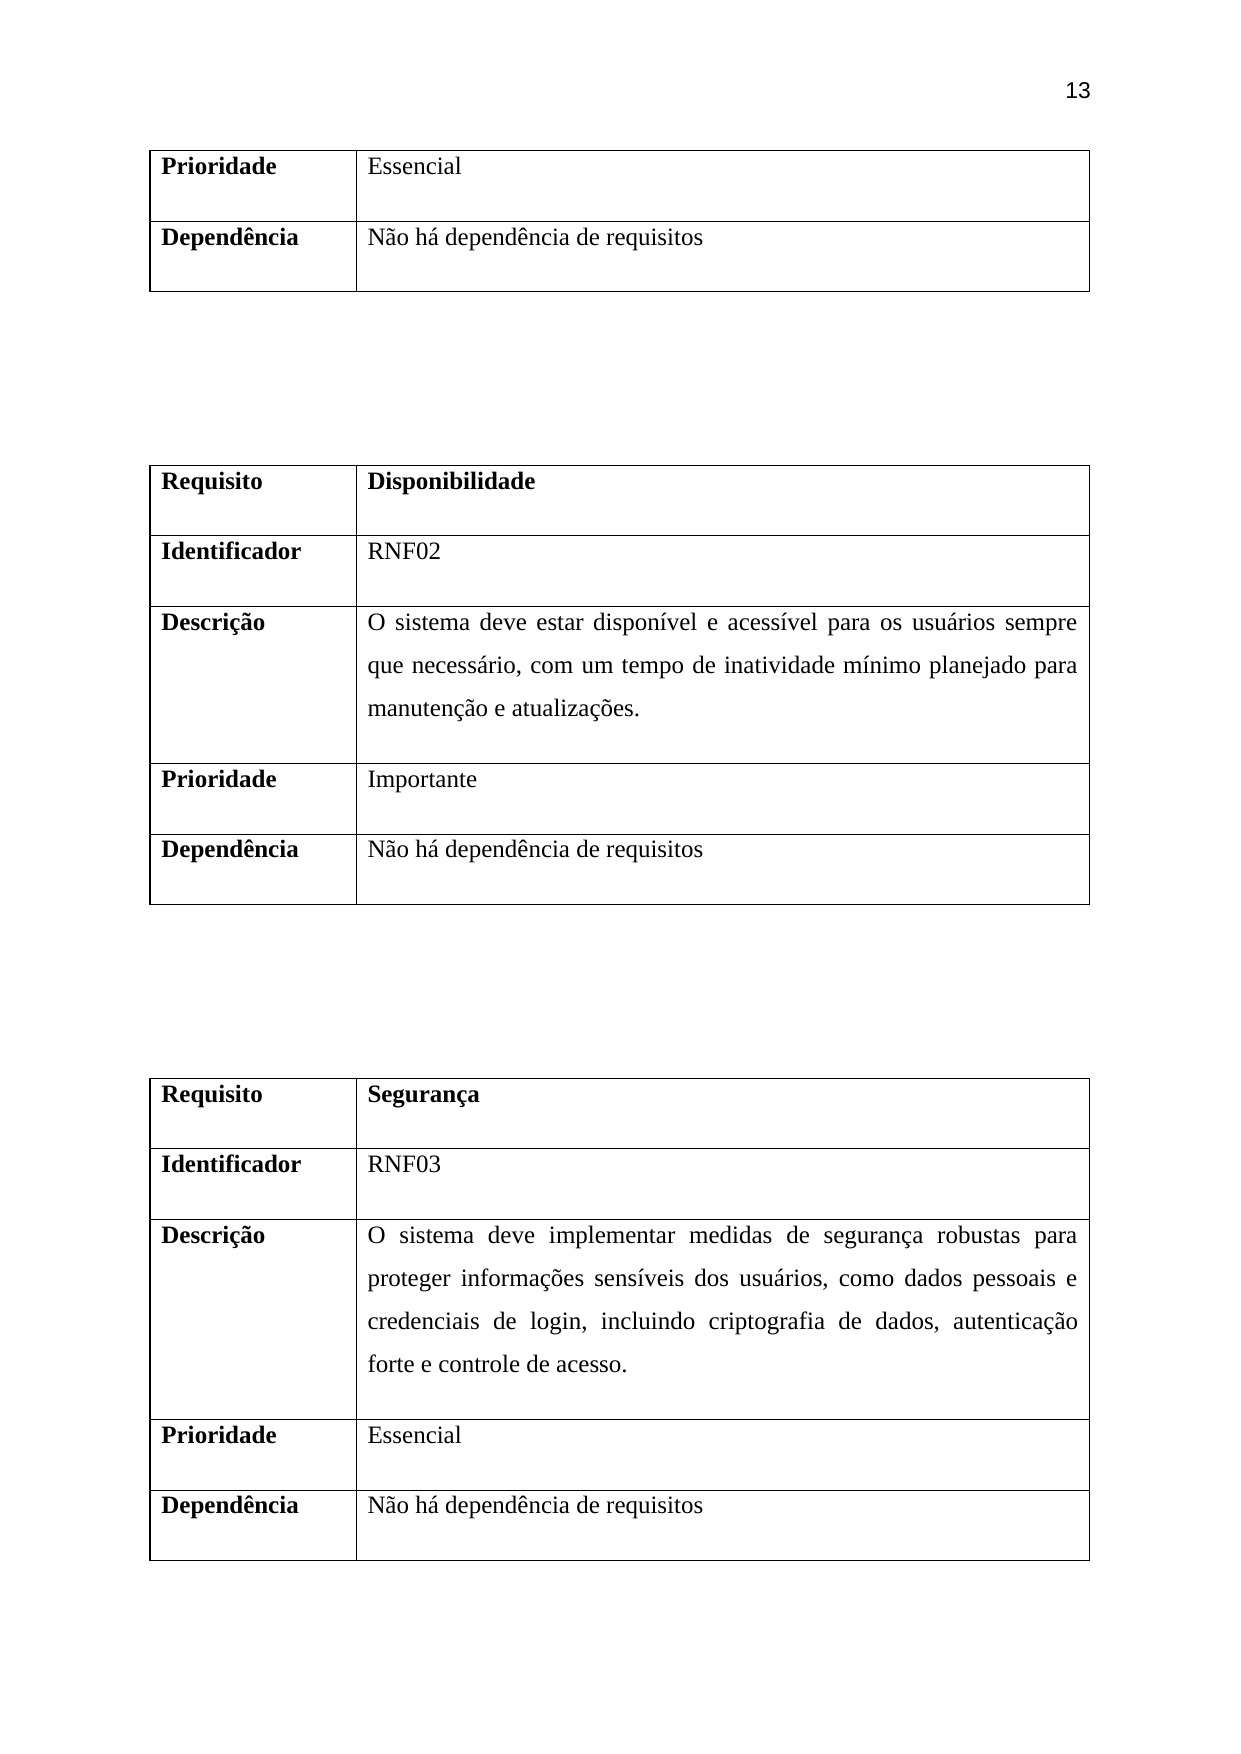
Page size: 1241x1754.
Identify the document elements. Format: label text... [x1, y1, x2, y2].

table_cell Importante [357, 764, 1089, 833]
table_cell RNF02 [357, 536, 1089, 606]
table_header Requisito [151, 466, 356, 535]
table_cell Identificador [151, 1149, 356, 1219]
table_cell Essencial [357, 1420, 1089, 1489]
table_cell RNF03 [357, 1149, 1089, 1219]
table_cell O sistema deve estar disponível e acessível para os usuários sempre que necessário, com um tempo de inatividade mínimo planejado para manutenção e atualizações. [357, 607, 1089, 763]
table_cell Dependência [151, 1491, 356, 1560]
table_header Disponibilidade [357, 466, 1089, 535]
table_cell Não há dependência de requisitos [357, 835, 1089, 904]
table_cell Descrição [151, 1220, 356, 1419]
table_cell Descrição [151, 607, 356, 763]
table_header Segurança [357, 1079, 1089, 1148]
table_cell Identificador [151, 536, 356, 606]
table_cell O sistema deve implementar medidas de segurança robustas para proteger informações sensíveis dos usuários, como dados pessoais e credenciais de login, incluindo criptografia de dados, autenticação forte e controle de acesso. [357, 1220, 1089, 1419]
table_cell Não há dependência de requisitos [357, 222, 1089, 291]
table_cell Prioridade [151, 1420, 356, 1489]
table_cell Dependência [151, 835, 356, 904]
table_cell Essencial [357, 151, 1089, 221]
table_cell Prioridade [151, 764, 356, 833]
table_cell Não há dependência de requisitos [357, 1491, 1089, 1560]
table_cell Prioridade [151, 151, 356, 221]
table_header Requisito [151, 1079, 356, 1148]
table_cell Dependência [151, 222, 356, 291]
